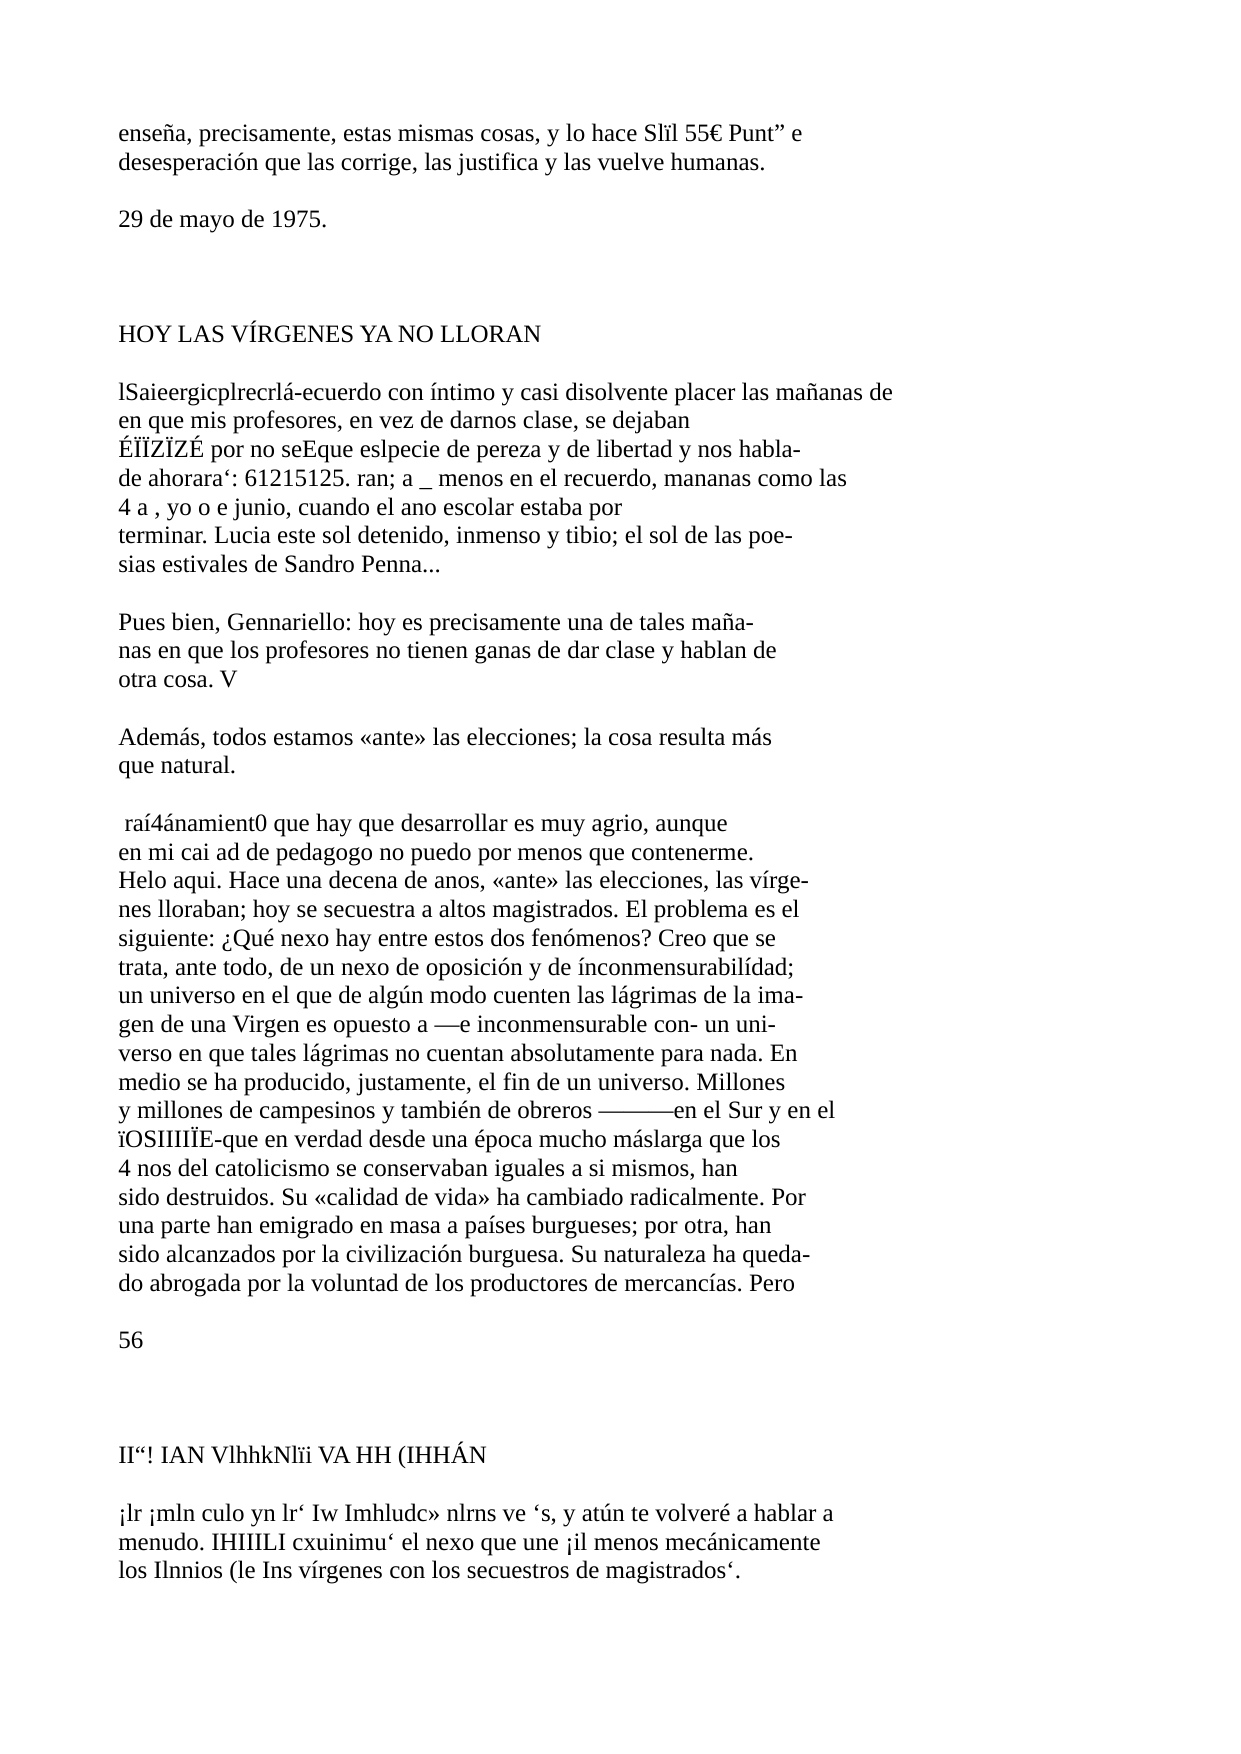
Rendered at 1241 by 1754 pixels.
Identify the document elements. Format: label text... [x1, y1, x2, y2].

text sias estivales de Sandro Penna... [118, 549, 1122, 578]
text enseña, precisamente, estas mismas cosas, y lo hace Slïl 55€ Punt” e [118, 118, 1122, 147]
text terminar. Lucia este sol detenido, inmenso y tibio; el sol de las poe- [118, 521, 1122, 549]
text menudo. IHIIILI cxuinimu‘ el nexo que une ¡il menos mecánicamente [118, 1527, 1122, 1556]
text los Ilnnios (le Ins vírgenes con los secuestros de magistrados‘. [118, 1556, 1122, 1584]
text II“! IAN VlhhkNlïi VA HH (IHHÁN [118, 1441, 1122, 1469]
text 29 de mayo de 1975. [118, 204, 1122, 233]
text un universo en el que de algún modo cuenten las lágrimas de la ima- [118, 981, 1122, 1009]
text Pues bien, Gennariello: hoy es precisamente una de tales maña- [118, 607, 1122, 636]
text ¡lr ¡mln culo yn lr‘ Iw Imhludc» nlrns ve ‘s, y atún te volveré a hablar a [118, 1498, 1122, 1527]
text sido destruidos. Su «calidad de vida» ha cambiado radicalmente. Por [118, 1182, 1122, 1211]
text en que mis profesores, en vez de darnos clase, se dejaban [118, 406, 1122, 434]
text una parte han emigrado en masa a países burgueses; por otra, han [118, 1211, 1122, 1239]
text 4 a , yo o e junio, cuando el ano escolar estaba por [118, 492, 1122, 521]
text 4 nos del catolicismo se conservaban iguales a si mismos, han [118, 1153, 1122, 1182]
text sido alcanzados por la civilización burguesa. Su naturaleza ha queda- [118, 1239, 1122, 1268]
text Además, todos estamos «ante» las elecciones; la cosa resulta más [118, 722, 1122, 751]
text ïOSIIIIÏE-que en verdad desde una época mucho máslarga que los [118, 1124, 1122, 1153]
text siguiente: ¿Qué nexo hay entre estos dos fenómenos? Creo que se [118, 923, 1122, 952]
text Helo aqui. Hace una decena de anos, «ante» las elecciones, las vírge- [118, 866, 1122, 894]
text nas en que los profesores no tienen ganas de dar clase y hablan de [118, 636, 1122, 664]
text trata, ante todo, de un nexo de oposición y de ínconmensurabilídad; [118, 952, 1122, 981]
text nes lloraban; hoy se secuestra a altos magistrados. El problema es el [118, 894, 1122, 923]
text de ahorara‘: 61215125. ran; a _ menos en el recuerdo, mananas como las [118, 463, 1122, 492]
text verso en que tales lágrimas no cuentan absolutamente para nada. En [118, 1038, 1122, 1067]
text 56 [118, 1326, 1122, 1354]
text en mi cai ad de pedagogo no puedo por menos que contenerme. [118, 837, 1122, 866]
text desesperación que las corrige, las justifica y las vuelve humanas. [118, 147, 1122, 176]
text otra cosa. V [118, 664, 1122, 693]
text raí4ánamient0 que hay que desarrollar es muy agrio, aunque [118, 808, 1122, 837]
text gen de una Virgen es opuesto a —e inconmensurable con- un uni- [118, 1009, 1122, 1038]
text do abrogada por la voluntad de los productores de mercancías. Pero [118, 1268, 1122, 1297]
text y millones de campesinos y también de obreros ———en el Sur y en el [118, 1096, 1122, 1124]
text que natural. [118, 751, 1122, 779]
text medio se ha producido, justamente, el fin de un universo. Millones [118, 1067, 1122, 1096]
text lSaieergicplrecrlá-ecuerdo con íntimo y casi disolvente placer las mañanas de [118, 377, 1122, 406]
text ÉÏÏZÏZÉ por no seEque eslpecie de pereza y de libertad y nos habla- [118, 434, 1122, 463]
text HOY LAS VÍRGENES YA NO LLORAN [118, 319, 1122, 348]
